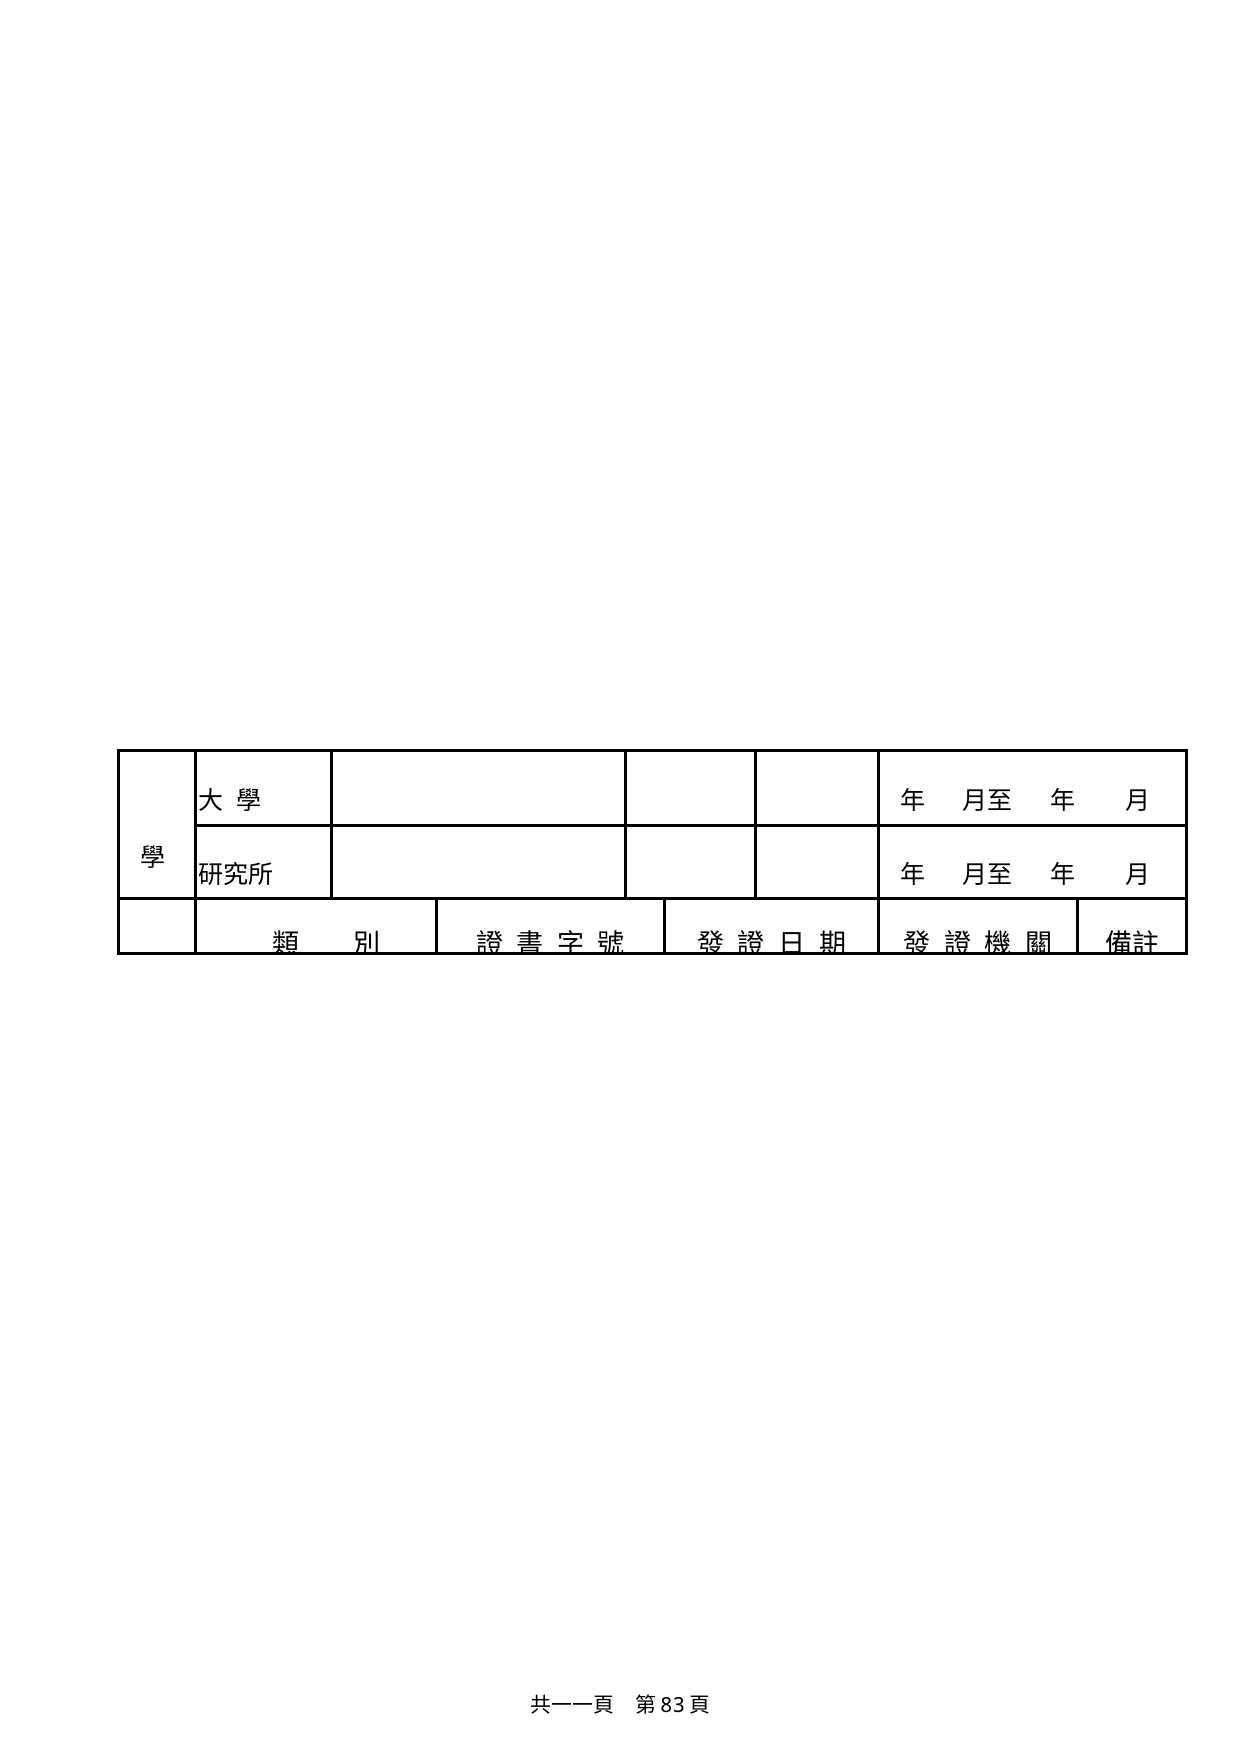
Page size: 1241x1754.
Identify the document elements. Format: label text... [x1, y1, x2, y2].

table_cell 發 證 機 關 [880, 900, 1076, 952]
table_cell 應 繳 驗 證 件 [120, 900, 194, 952]
table_cell [333, 752, 624, 824]
table_cell 研究所 [197, 827, 330, 897]
table_cell 大 學 [197, 752, 330, 824]
table_cell [627, 827, 754, 897]
table_cell [757, 827, 877, 897]
table_cell [627, 752, 754, 824]
table_cell 發 證 日 期 [666, 900, 877, 952]
table_cell [757, 752, 877, 824]
table_cell 年 月至 年 月 [880, 827, 1185, 897]
table_cell 類 別 [197, 900, 435, 952]
table_cell [333, 827, 624, 897]
table_cell 學 歷 [120, 752, 194, 897]
table_cell 證 書 字 號 [438, 900, 663, 952]
table_cell 年 月至 年 月 [880, 752, 1185, 824]
table_cell 備註 [1079, 900, 1185, 952]
